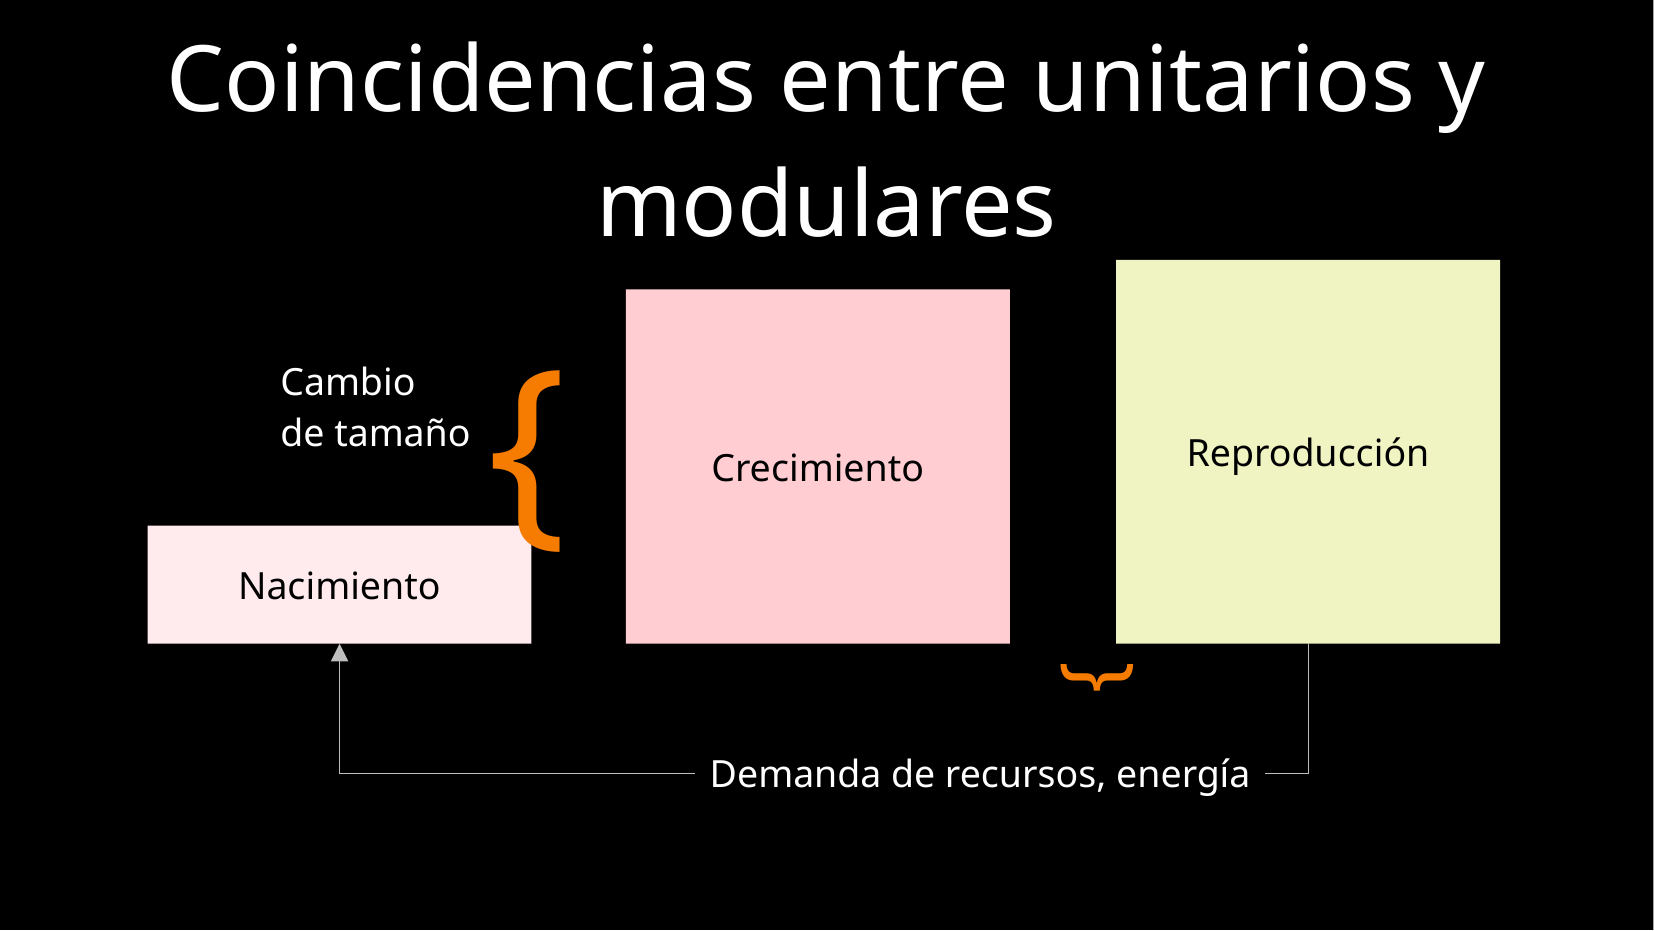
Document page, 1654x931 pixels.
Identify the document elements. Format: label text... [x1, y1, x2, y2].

text_box Nacimiento [147, 525, 532, 644]
title Coincidencias entre unitarios y modulares [82, 35, 1571, 241]
text_box Cambio de tamaño [265, 348, 473, 448]
text_box Demanda de recursos, energía [694, 740, 1241, 801]
text_box { [472, 289, 563, 513]
text_box Crecimiento [625, 289, 1010, 644]
text_box { [1023, 654, 1122, 709]
text_box Reproducción [1116, 259, 1501, 644]
